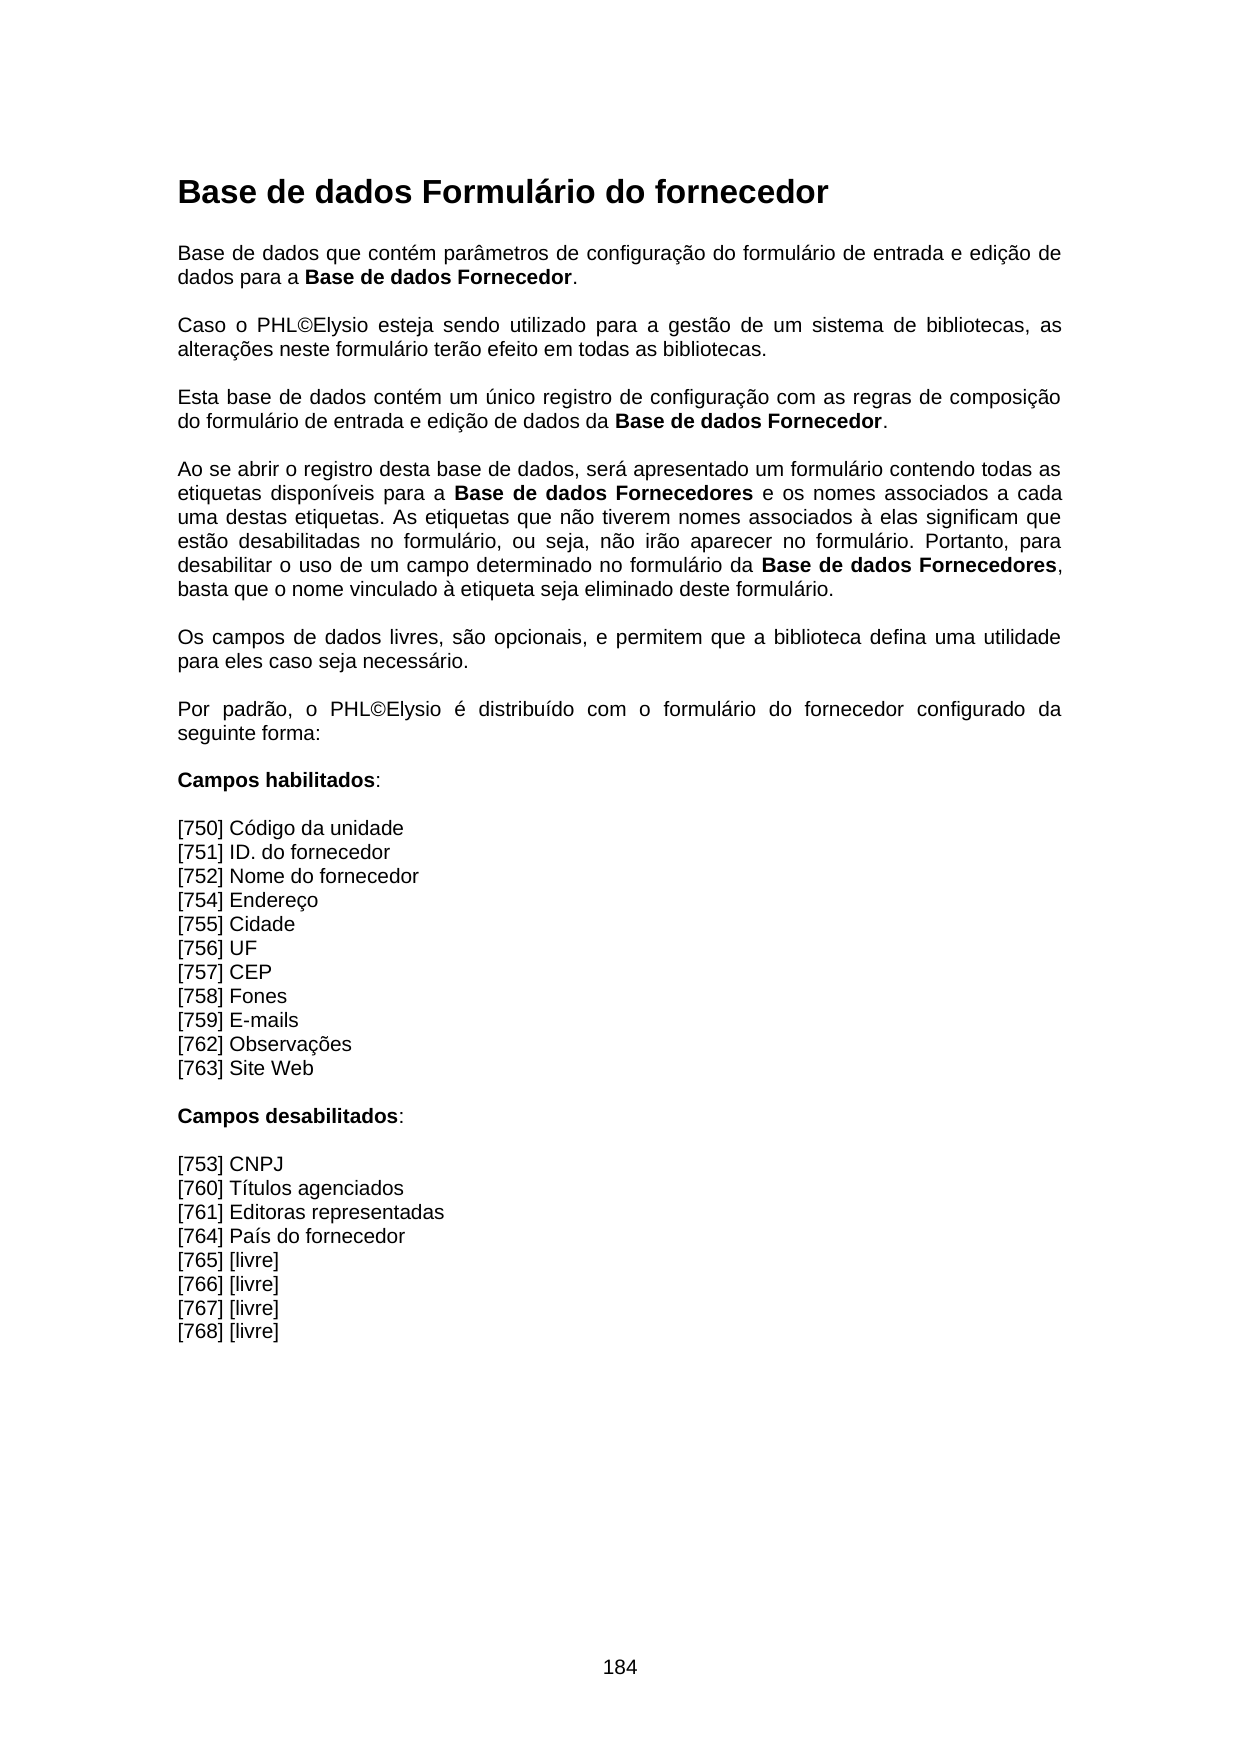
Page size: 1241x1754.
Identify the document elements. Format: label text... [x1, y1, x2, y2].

text Por padrão, o PHL©Elysio é distribuído com o formulário do fornecedor configurado da seguinte forma: [177, 696, 1063, 744]
text [755] Cidade [177, 912, 1063, 936]
text Ao se abrir o registro desta base de dados, será apresentado um formulário contendo todas as etiquetas disponíveis para a Base de dados Fornecedores e os nomes associados a cada uma destas etiquetas. As etiquetas que não tiverem nomes associados à elas significam que estão desabilitadas no formulário, ou seja, não irão aparecer no formulário. Portanto, para desabilitar o uso de um campo determinado no formulário da Base de dados Fornecedores, basta que o nome vinculado à etiqueta seja eliminado deste formulário. [177, 457, 1063, 601]
text [764] País do fornecedor [177, 1223, 1063, 1247]
text [757] CEP [177, 960, 1063, 984]
text [763] Site Web [177, 1056, 1063, 1080]
text [752] Nome do fornecedor [177, 864, 1063, 888]
text Base de dados que contém parâmetros de configuração do formulário de entrada e edição de dados para a Base de dados Fornecedor. [177, 241, 1063, 289]
subtitle Base de dados Formulário do fornecedor [177, 173, 1063, 211]
text [767] [livre] [177, 1295, 1063, 1319]
text [756] UF [177, 936, 1063, 960]
text [765] [livre] [177, 1247, 1063, 1271]
text [758] Fones [177, 984, 1063, 1008]
text [762] Observações [177, 1032, 1063, 1056]
text [750] Código da unidade [177, 816, 1063, 840]
text [766] [livre] [177, 1271, 1063, 1295]
text [753] CNPJ [177, 1152, 1063, 1176]
text [760] Títulos agenciados [177, 1176, 1063, 1199]
text [761] Editoras representadas [177, 1199, 1063, 1223]
text Campos habilitados: [177, 768, 1063, 792]
text Caso o PHL©Elysio esteja sendo utilizado para a gestão de um sistema de bibliotecas, as alterações neste formulário terão efeito em todas as bibliotecas. [177, 313, 1063, 361]
text [768] [livre] [177, 1319, 1063, 1343]
text [751] ID. do fornecedor [177, 840, 1063, 864]
text [754] Endereço [177, 888, 1063, 912]
text Os campos de dados livres, são opcionais, e permitem que a biblioteca defina uma utilidade para eles caso seja necessário. [177, 624, 1063, 672]
text [759] E-mails [177, 1008, 1063, 1032]
text Campos desabilitados: [177, 1104, 1063, 1128]
text Esta base de dados contém um único registro de configuração com as regras de composição do formulário de entrada e edição de dados da Base de dados Fornecedor. [177, 385, 1063, 433]
